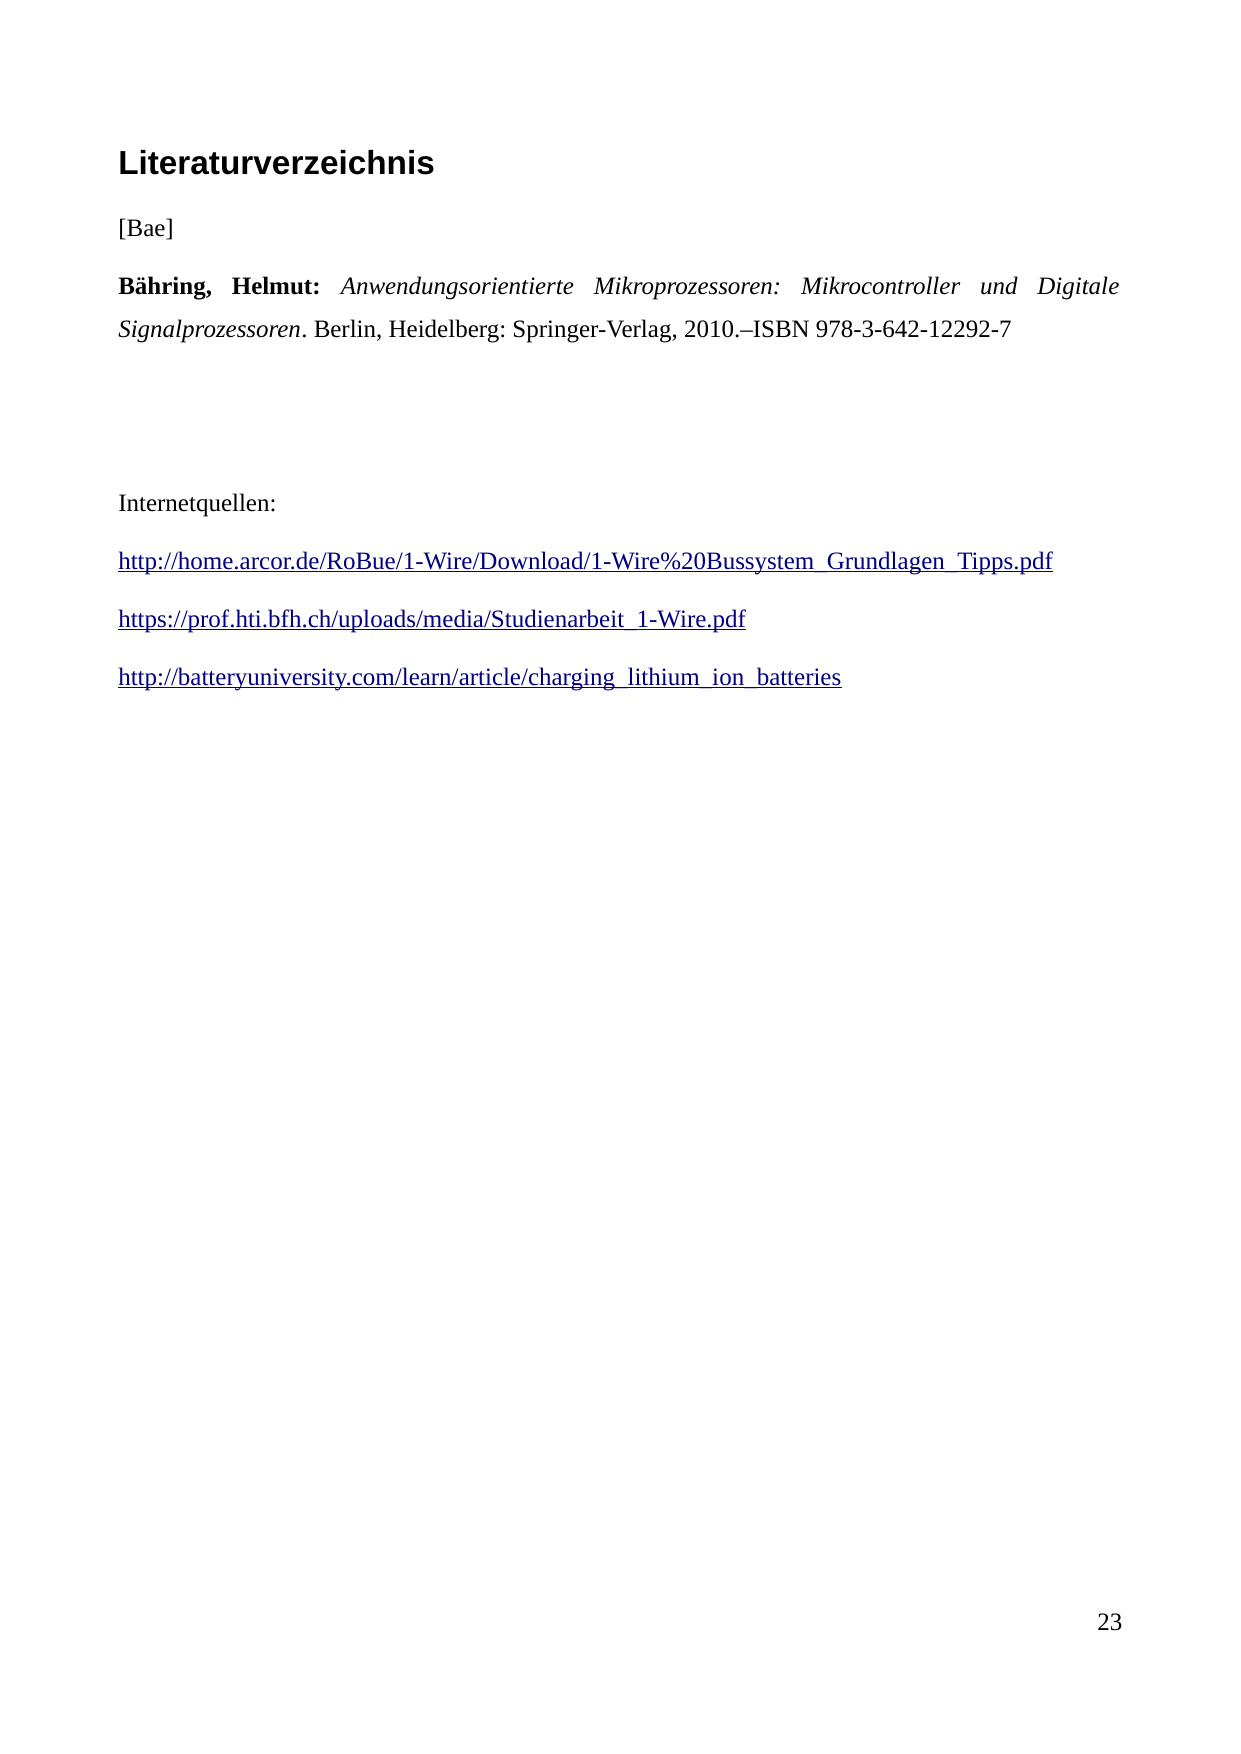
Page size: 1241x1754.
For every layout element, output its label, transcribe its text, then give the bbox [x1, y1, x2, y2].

text Bähring, Helmut: Anwendungsorientierte Mikroprozessoren: Mikrocontroller und Digitale Signalprozessoren. Berlin, Heidelberg: Springer-Verlag, 2010.–ISBN 978-3-642-12292-7 [118, 271, 1122, 343]
text https://prof.hti.bfh.ch/uploads/media/Studienarbeit_1-Wire.pdf [118, 604, 1122, 633]
text http://batteryuniversity.com/learn/article/charging_lithium_ion_batteries [118, 662, 1122, 691]
subtitle Literaturverzeichnis [118, 143, 1122, 182]
text http://home.arcor.de/RoBue/1-Wire/Download/1-Wire%20Bussystem_Grundlagen_Tipps.pdf [118, 546, 1122, 575]
text Internetquellen: [118, 488, 1122, 517]
text [Bae] [118, 213, 1122, 242]
